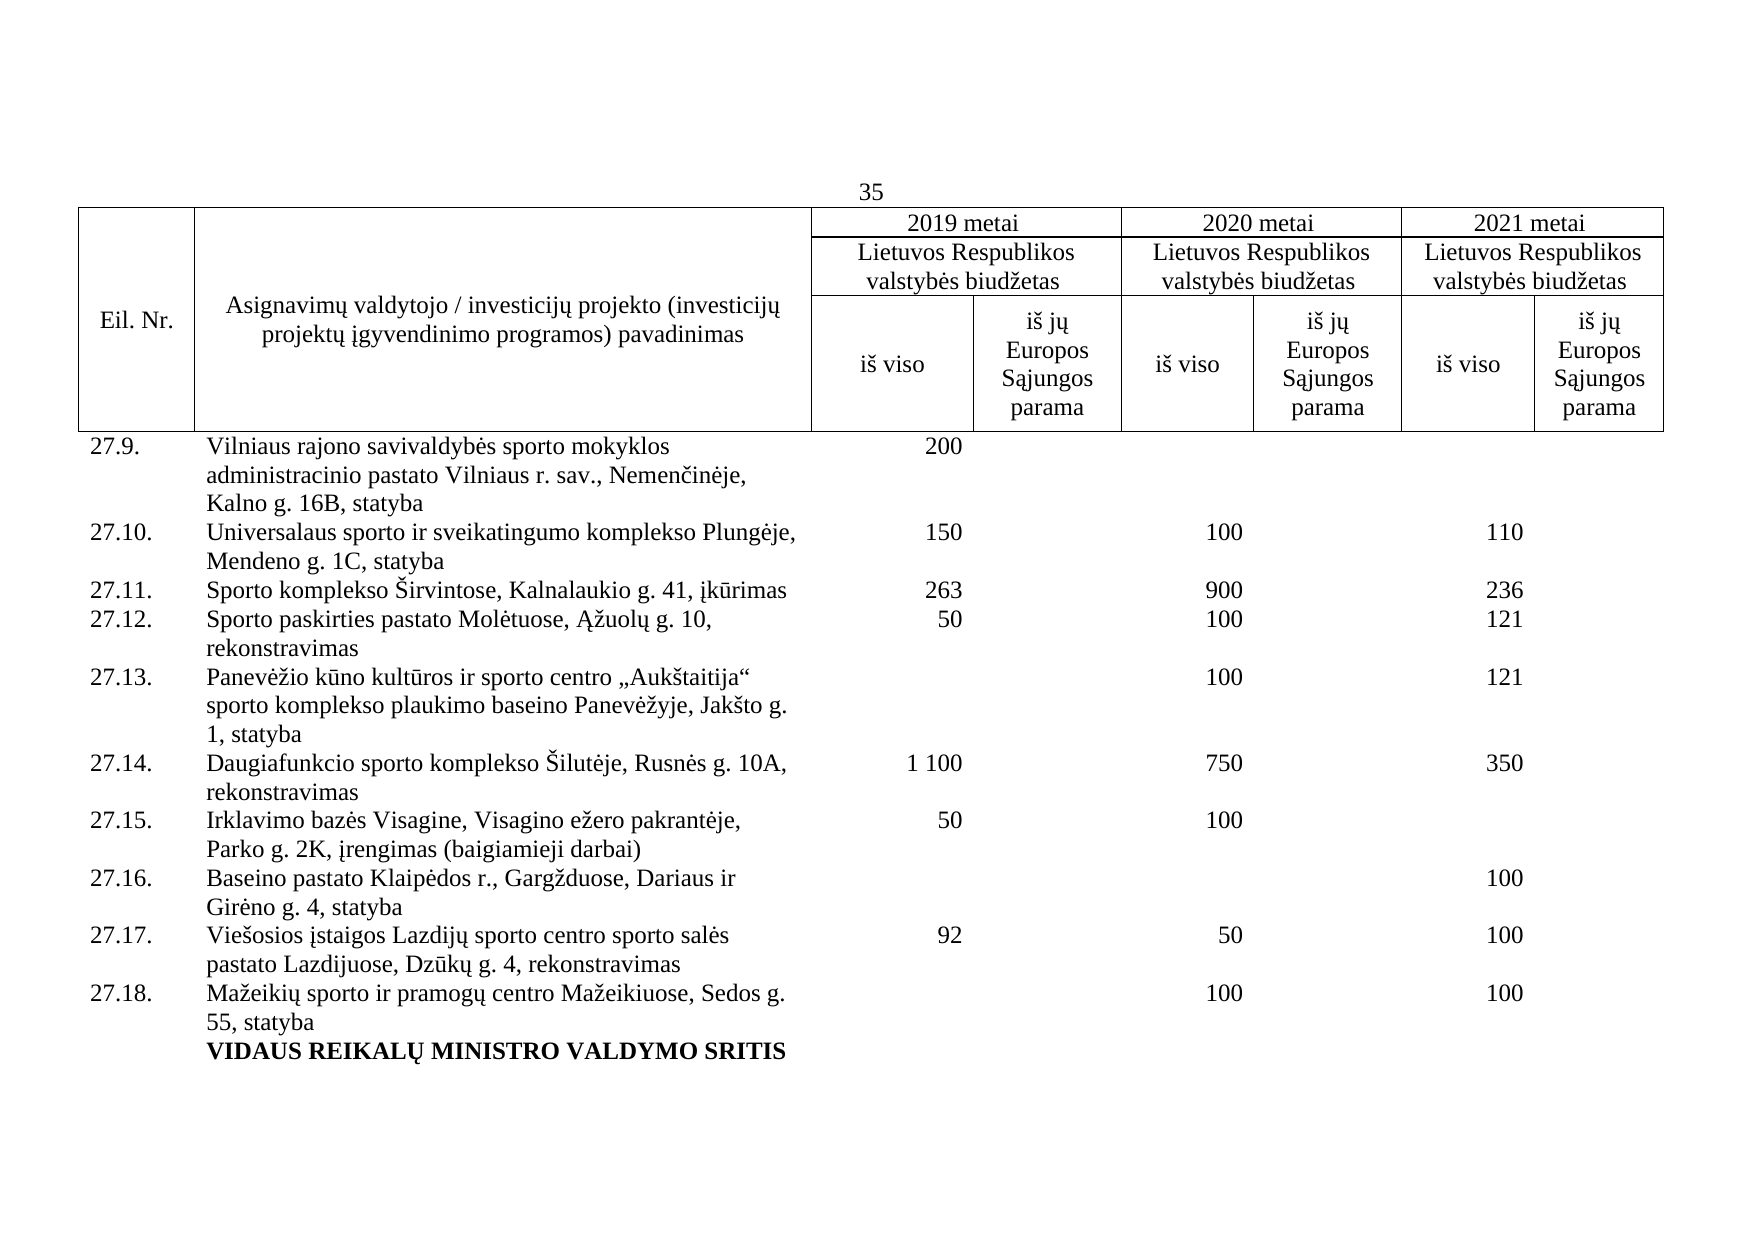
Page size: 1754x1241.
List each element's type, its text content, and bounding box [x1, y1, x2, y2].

table_header 2019 metai [812, 208, 1121, 236]
table_cell [973, 921, 1121, 978]
table_cell Vidaus reikalų ministro valdymo sritis [195, 1036, 811, 1065]
table_cell [1535, 575, 1664, 604]
table_cell 50 [811, 806, 973, 863]
table_cell 92 [811, 921, 973, 978]
table_cell [973, 517, 1121, 575]
table_cell 50 [811, 604, 973, 662]
table_cell [1121, 863, 1254, 921]
table_cell 50 [1121, 921, 1254, 978]
table_cell [1535, 432, 1664, 517]
table_cell 27.12. [79, 604, 195, 662]
table_cell 350 [1402, 748, 1534, 806]
table_cell 27.9. [79, 432, 195, 517]
table_cell 150 [811, 517, 973, 575]
table_header 2020 metai [1122, 208, 1401, 236]
table_cell 110 [1402, 517, 1534, 575]
table_cell [1254, 806, 1402, 863]
table_cell 100 [1402, 921, 1534, 978]
table_cell [973, 748, 1121, 806]
table_cell [973, 978, 1121, 1036]
table_cell 100 [1121, 517, 1254, 575]
table_cell Universalaus sporto ir sveikatingumo komplekso Plungėje, Mendeno g. 1C, statyba [195, 517, 811, 575]
table_cell [973, 432, 1121, 517]
table_cell Lietuvos Respublikos valstybės biudžetas [1122, 238, 1401, 295]
table_cell [1402, 432, 1534, 517]
table_cell [811, 978, 973, 1036]
table_cell iš viso [1122, 296, 1253, 431]
table_cell iš jų Europos Sąjungos parama [1254, 296, 1401, 431]
table_cell [1254, 604, 1402, 662]
table_cell [973, 863, 1121, 921]
table_cell Lietuvos Respublikos valstybės biudžetas [1402, 238, 1663, 295]
table_cell 200 [811, 432, 973, 517]
table_cell 27.14. [79, 748, 195, 806]
table_cell [973, 575, 1121, 604]
table_cell Sporto komplekso Širvintose, Kalnalaukio g. 41, įkūrimas [195, 575, 811, 604]
table_header Eil. Nr. [79, 208, 194, 431]
table_cell iš jų Europos Sąjungos parama [1535, 296, 1663, 431]
table_cell [1535, 978, 1664, 1036]
table_header Asignavimų valdytojo / investicijų projekto (investicijų projektų įgyvendinimo programos) pavadinimas [195, 208, 811, 431]
table_cell Lietuvos Respublikos valstybės biudžetas [812, 238, 1121, 295]
table_cell [1535, 806, 1664, 863]
table_cell [1254, 978, 1402, 1036]
table_cell [1535, 921, 1664, 978]
table_cell Viešosios įstaigos Lazdijų sporto centro sporto salės pastato Lazdijuose, Dzūkų g. 4, rekonstravimas [195, 921, 811, 978]
table_cell [973, 662, 1121, 748]
table_cell [1121, 1036, 1254, 1065]
table_cell 750 [1121, 748, 1254, 806]
table_cell [1535, 748, 1664, 806]
table_cell [1254, 748, 1402, 806]
table_cell [1402, 806, 1534, 863]
table_cell Mažeikių sporto ir pramogų centro Mažeikiuose, Sedos g. 55, statyba [195, 978, 811, 1036]
table_cell iš viso [812, 296, 973, 431]
table_cell iš viso [1402, 296, 1534, 431]
table_cell Daugiafunkcio sporto komplekso Šilutėje, Rusnės g. 10A, rekonstravimas [195, 748, 811, 806]
table_cell [79, 1036, 195, 1065]
table_cell 27.16. [79, 863, 195, 921]
table_cell [1402, 1036, 1534, 1065]
table_cell [1254, 863, 1402, 921]
table_cell [1535, 604, 1664, 662]
table_cell Panevėžio kūno kultūros ir sporto centro „Aukštaitija“ sporto komplekso plaukimo baseino Panevėžyje, Jakšto g. 1, statyba [195, 662, 811, 748]
table_cell 263 [811, 575, 973, 604]
table_cell [1254, 432, 1402, 517]
table_cell [1254, 921, 1402, 978]
table_cell 121 [1402, 604, 1534, 662]
table_cell [811, 1036, 973, 1065]
table_cell 100 [1121, 806, 1254, 863]
table_cell [1121, 432, 1254, 517]
table_cell 27.11. [79, 575, 195, 604]
table_cell [1254, 1036, 1402, 1065]
table_cell [1254, 662, 1402, 748]
table_cell [973, 806, 1121, 863]
table_cell iš jų Europos Sąjungos parama [974, 296, 1121, 431]
table_cell [973, 604, 1121, 662]
table_cell 100 [1402, 863, 1534, 921]
table_cell 1 100 [811, 748, 973, 806]
table_cell Vilniaus rajono savivaldybės sporto mokyklos administracinio pastato Vilniaus r. sav., Nemenčinėje, Kalno g. 16B, statyba [195, 432, 811, 517]
table_cell [811, 863, 973, 921]
table_cell [1254, 575, 1402, 604]
table_cell [973, 1036, 1121, 1065]
table_cell 27.17. [79, 921, 195, 978]
table_cell Irklavimo bazės Visagine, Visagino ežero pakrantėje, Parko g. 2K, įrengimas (baigiamieji darbai) [195, 806, 811, 863]
table_cell 100 [1402, 978, 1534, 1036]
table_cell 900 [1121, 575, 1254, 604]
table_cell [1254, 517, 1402, 575]
table_cell [811, 662, 973, 748]
table_cell Sporto paskirties pastato Molėtuose, Ąžuolų g. 10, rekonstravimas [195, 604, 811, 662]
table_cell 27.18. [79, 978, 195, 1036]
table_cell 27.13. [79, 662, 195, 748]
table_cell 100 [1121, 604, 1254, 662]
table_header 2021 metai [1402, 208, 1663, 236]
table_cell [1535, 1036, 1664, 1065]
table_cell 27.15. [79, 806, 195, 863]
table_cell 121 [1402, 662, 1534, 748]
table_cell 236 [1402, 575, 1534, 604]
table_cell [1535, 517, 1664, 575]
table_cell 27.10. [79, 517, 195, 575]
table_cell 100 [1121, 978, 1254, 1036]
table_cell 100 [1121, 662, 1254, 748]
table_cell Baseino pastato Klaipėdos r., Gargžduose, Dariaus ir Girėno g. 4, statyba [195, 863, 811, 921]
table_cell [1535, 662, 1664, 748]
table_cell [1535, 863, 1664, 921]
